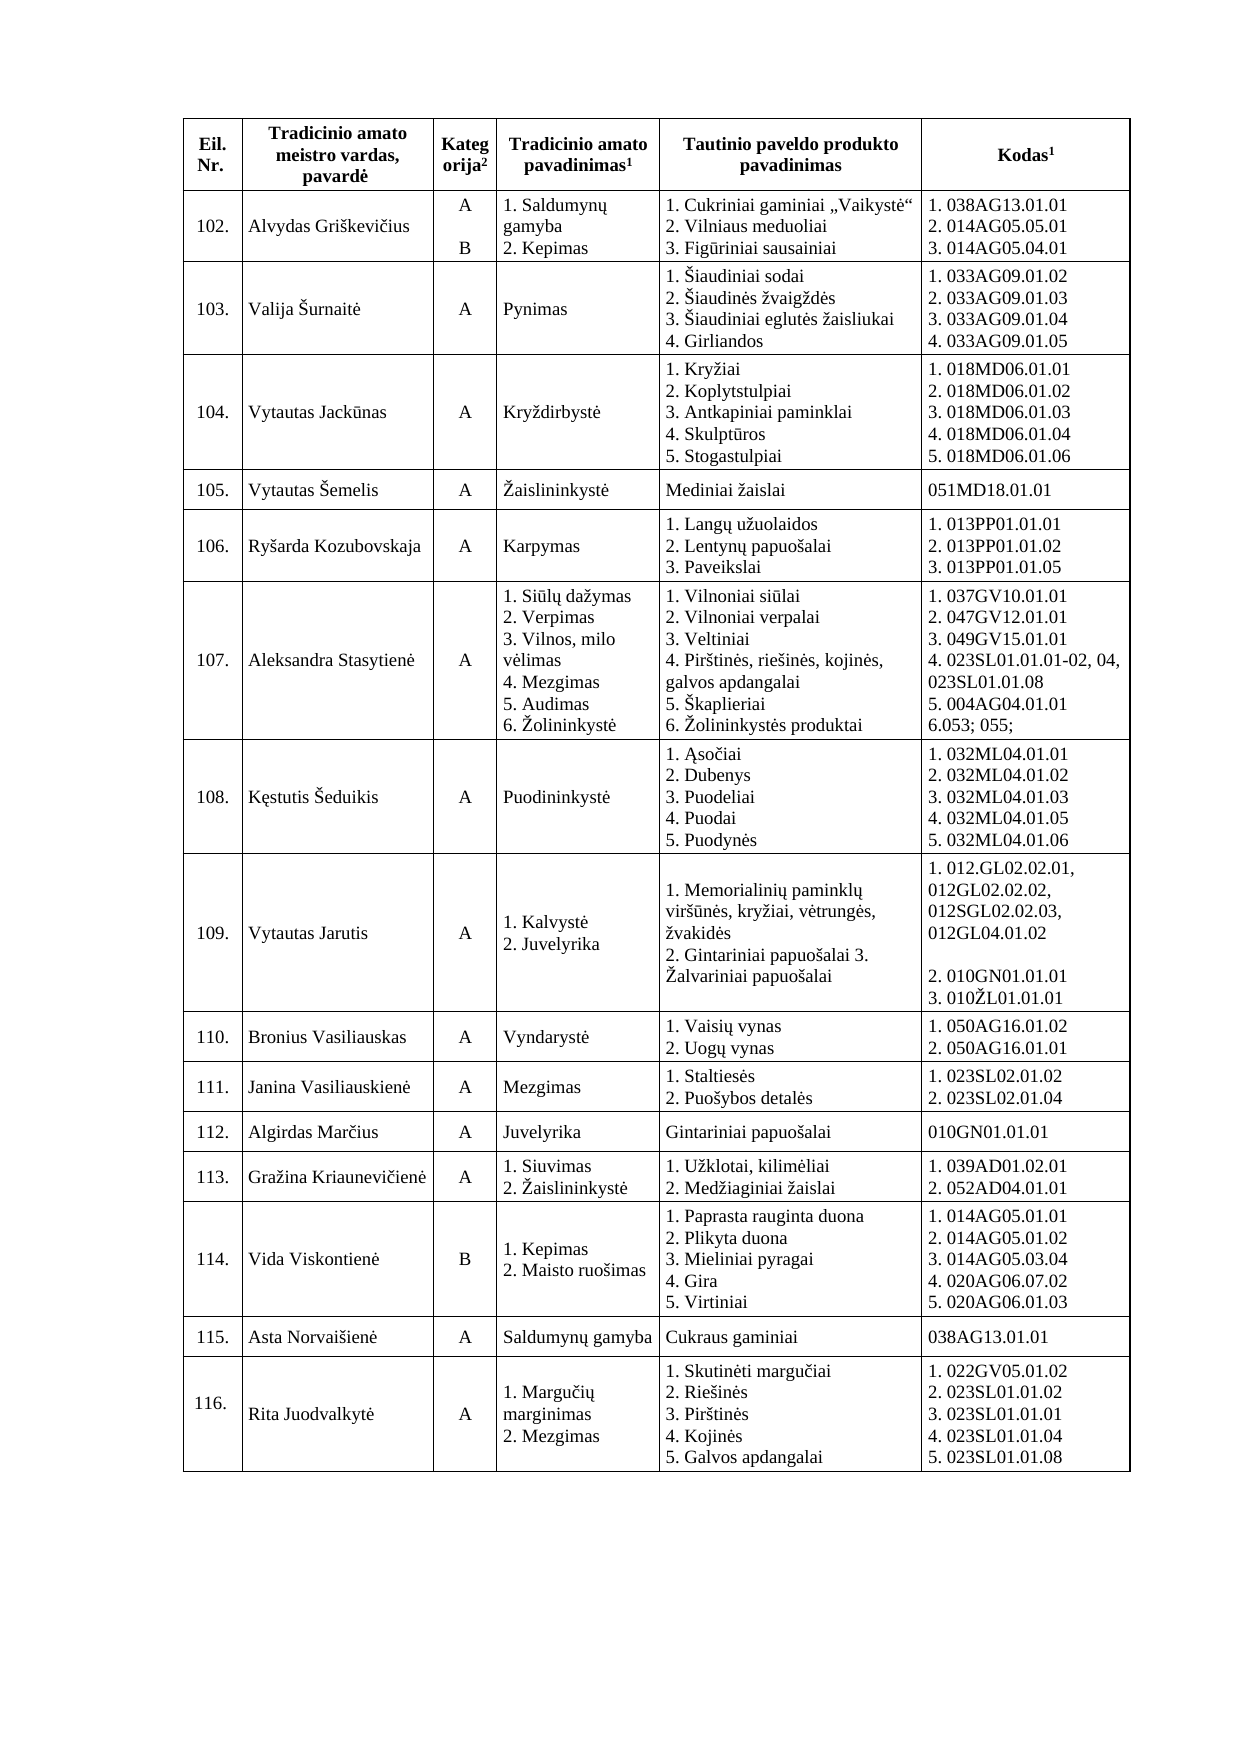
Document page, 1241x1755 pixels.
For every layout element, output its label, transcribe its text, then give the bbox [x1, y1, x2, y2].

table_cell Bronius Vasiliauskas [243, 1012, 433, 1061]
table_cell 1. 018MD06.01.01 2. 018MD06.01.02 3. 018MD06.01.03 4. 018MD06.01.04 5. 018MD06.01.06 [922, 355, 1129, 469]
table_cell Valija Šurnaitė [243, 262, 433, 354]
table_header Kodas1 [922, 119, 1129, 190]
table_cell 1. Vaisių vynas 2. Uogų vynas [660, 1012, 921, 1061]
table_cell Pynimas [497, 262, 659, 354]
table_cell Gražina Kriaunevičienė [243, 1152, 433, 1201]
table_cell A [434, 1357, 496, 1471]
table_cell Vytautas Jackūnas [243, 355, 433, 469]
table_cell 1. Memorialinių paminklų viršūnės, kryžiai, vėtrungės, žvakidės 2. Gintariniai papuošalai 3. Žalvariniai papuošalai [660, 854, 921, 1011]
table_cell A [434, 510, 496, 581]
table_cell A B [434, 191, 496, 261]
table_cell Vytautas Jarutis [243, 854, 433, 1011]
table_cell Ryšarda Kozubovskaja [243, 510, 433, 581]
table_cell Saldumynų gamyba [497, 1317, 659, 1356]
table_cell Mediniai žaislai [660, 470, 921, 509]
table_cell Cukraus gaminiai [660, 1317, 921, 1356]
table_cell 1. Siuvimas 2. Žaislininkystė [497, 1152, 659, 1201]
table_cell A [434, 1062, 496, 1111]
table_cell 112. [184, 1112, 242, 1151]
table_header Kategorija2 [434, 119, 496, 190]
table_cell 1. 023SL02.01.02 2. 023SL02.01.04 [922, 1062, 1129, 1111]
table_cell Aleksandra Stasytienė [243, 582, 433, 738]
table_cell 115. [184, 1317, 242, 1356]
table_cell 103. [184, 262, 242, 354]
table_cell 1. Vilnoniai siūlai 2. Vilnoniai verpalai 3. Veltiniai 4. Pirštinės, riešinės, kojinės, galvos apdangalai 5. Škaplieriai 6. Žolininkystės produktai [660, 582, 921, 738]
table_cell 1. Kepimas 2. Maisto ruošimas [497, 1202, 659, 1316]
table_cell 104. [184, 355, 242, 469]
table_cell 1. Paprasta rauginta duona 2. Plikyta duona 3. Mieliniai pyragai 4. Gira 5. Virtiniai [660, 1202, 921, 1316]
table_cell 106. [184, 510, 242, 581]
table_cell 102. [184, 191, 242, 261]
table_cell Algirdas Marčius [243, 1112, 433, 1151]
table_cell Puodininkystė [497, 740, 659, 853]
table_cell 107. [184, 582, 242, 738]
table_cell 1. 014AG05.01.01 2. 014AG05.01.02 3. 014AG05.03.04 4. 020AG06.07.02 5. 020AG06.01.03 [922, 1202, 1129, 1316]
table_cell Gintariniai papuošalai [660, 1112, 921, 1151]
table_cell Rita Juodvalkytė [243, 1357, 433, 1471]
table_cell 1. 039AD01.02.01 2. 052AD04.01.01 [922, 1152, 1129, 1201]
table_cell 110. [184, 1012, 242, 1061]
table_cell 1. 038AG13.01.01 2. 014AG05.05.01 3. 014AG05.04.01 [922, 191, 1129, 261]
table_cell A [434, 262, 496, 354]
table_cell 1. Staltiesės 2. Puošybos detalės [660, 1062, 921, 1111]
table_cell 1. Ąsočiai 2. Dubenys 3. Puodeliai 4. Puodai 5. Puodynės [660, 740, 921, 853]
table_cell A [434, 1012, 496, 1061]
table_cell A [434, 1112, 496, 1151]
table_cell 1. 050AG16.01.02 2. 050AG16.01.01 [922, 1012, 1129, 1061]
table_cell 116. [184, 1357, 242, 1471]
table_cell 111. [184, 1062, 242, 1111]
table_cell 113. [184, 1152, 242, 1201]
table_cell 1. Saldumynų gamyba 2. Kepimas [497, 191, 659, 261]
table_cell 109. [184, 854, 242, 1011]
table_cell A [434, 582, 496, 738]
table_cell 1. Langų užuolaidos 2. Lentynų papuošalai 3. Paveikslai [660, 510, 921, 581]
table_cell 108. [184, 740, 242, 853]
table_cell Mezgimas [497, 1062, 659, 1111]
table_cell A [434, 470, 496, 509]
table_cell 1. 013PP01.01.01 2. 013PP01.01.02 3. 013PP01.01.05 [922, 510, 1129, 581]
table_cell Kryždirbystė [497, 355, 659, 469]
table_cell Asta Norvaišienė [243, 1317, 433, 1356]
table_cell 1. Šiaudiniai sodai 2. Šiaudinės žvaigždės 3. Šiaudiniai eglutės žaisliukai 4. Girliandos [660, 262, 921, 354]
table_cell A [434, 1317, 496, 1356]
table_cell 051MD18.01.01 [922, 470, 1129, 509]
table_cell Vytautas Šemelis [243, 470, 433, 509]
table_header Tradicinio amato meistro vardas, pavardė [243, 119, 433, 190]
table_cell 114. [184, 1202, 242, 1316]
table_cell 1. 022GV05.01.02 2. 023SL01.01.02 3. 023SL01.01.01 4. 023SL01.01.04 5. 023SL01.01.08 [922, 1357, 1129, 1471]
table_cell 038AG13.01.01 [922, 1317, 1129, 1356]
table_cell B [434, 1202, 496, 1316]
table_cell A [434, 1152, 496, 1201]
table_cell Alvydas Griškevičius [243, 191, 433, 261]
table_cell 1. Siūlų dažymas 2. Verpimas 3. Vilnos, milo vėlimas 4. Mezgimas 5. Audimas 6. Žolininkystė [497, 582, 659, 738]
table_cell 1. 032ML04.01.01 2. 032ML04.01.02 3. 032ML04.01.03 4. 032ML04.01.05 5. 032ML04.01.06 [922, 740, 1129, 853]
table_cell 1. 037GV10.01.01 2. 047GV12.01.01 3. 049GV15.01.01 4. 023SL01.01.01-02, 04, 023SL01.01.08 5. 004AG04.01.01 6.053; 055; [922, 582, 1129, 738]
table_cell A [434, 854, 496, 1011]
table_cell 1. Kryžiai 2. Koplytstulpiai 3. Antkapiniai paminklai 4. Skulptūros 5. Stogastulpiai [660, 355, 921, 469]
table_cell A [434, 740, 496, 853]
table_cell 010GN01.01.01 [922, 1112, 1129, 1151]
table_cell Žaislininkystė [497, 470, 659, 509]
table_cell Vida Viskontienė [243, 1202, 433, 1316]
table_cell Juvelyrika [497, 1112, 659, 1151]
table_cell Kęstutis Šeduikis [243, 740, 433, 853]
table_cell 1. 033AG09.01.02 2. 033AG09.01.03 3. 033AG09.01.04 4. 033AG09.01.05 [922, 262, 1129, 354]
table_header Tautinio paveldo produkto pavadinimas [660, 119, 921, 190]
table_cell Janina Vasiliauskienė [243, 1062, 433, 1111]
table_cell 1. Margučių marginimas 2. Mezgimas [497, 1357, 659, 1471]
table_cell 1. Kalvystė 2. Juvelyrika [497, 854, 659, 1011]
table_cell 1. Skutinėti margučiai 2. Riešinės 3. Pirštinės 4. Kojinės 5. Galvos apdangalai [660, 1357, 921, 1471]
table_cell A [434, 355, 496, 469]
table_cell 1. Užklotai, kilimėliai 2. Medžiaginiai žaislai [660, 1152, 921, 1201]
table_header Eil. Nr. [184, 119, 242, 190]
table_cell 1. Cukriniai gaminiai „Vaikystė“ 2. Vilniaus meduoliai 3. Figūriniai sausainiai [660, 191, 921, 261]
table_cell Karpymas [497, 510, 659, 581]
table_cell Vyndarystė [497, 1012, 659, 1061]
table_header Tradicinio amato pavadinimas1 [497, 119, 659, 190]
table_cell 105. [184, 470, 242, 509]
table_cell 1. 012.GL02.02.01, 012GL02.02.02, 012SGL02.02.03, 012GL04.01.02 2. 010GN01.01.01 3. 010ŽL01.01.01 [922, 854, 1129, 1011]
